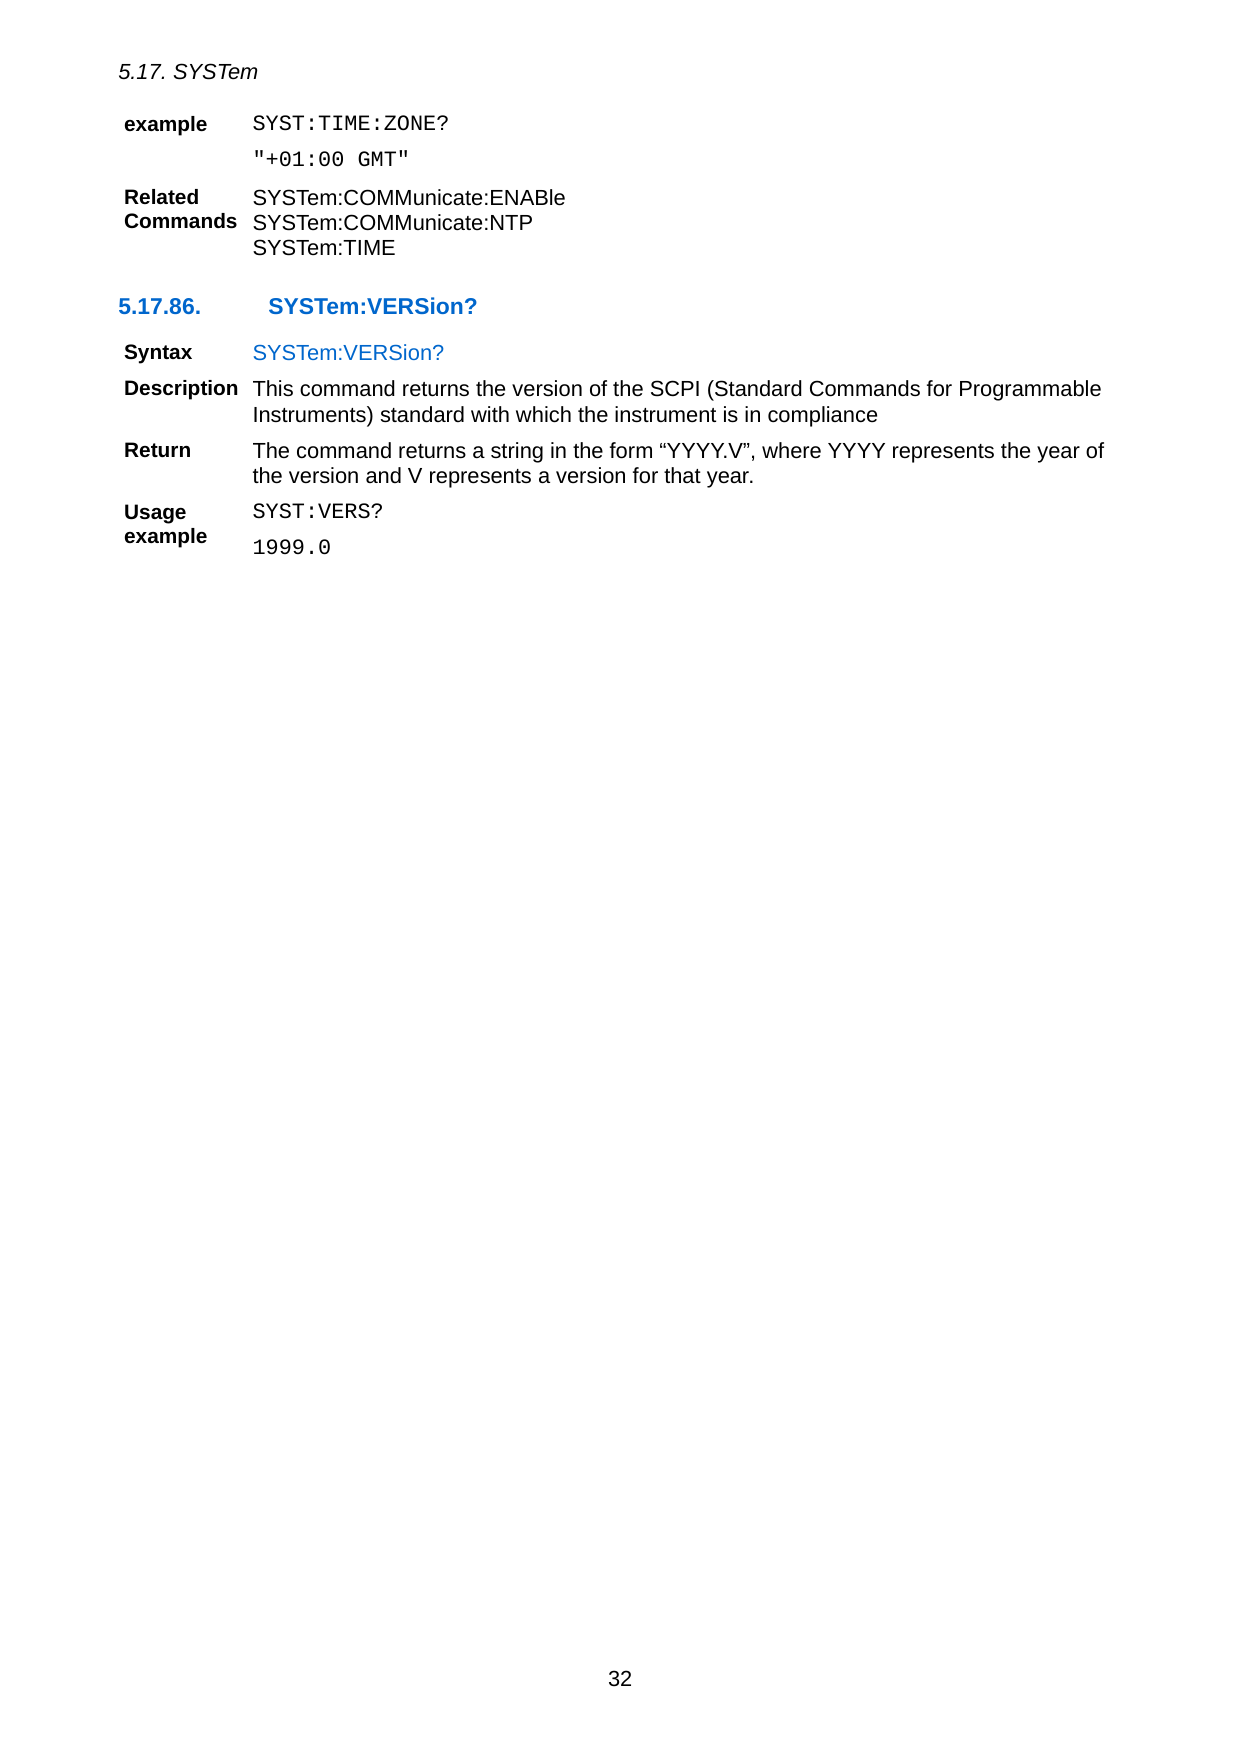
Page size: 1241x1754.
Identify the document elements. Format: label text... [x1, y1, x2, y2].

table_header SYSTem:VERSion? [247, 334, 1122, 371]
table_cell example [118, 106, 247, 179]
table_cell Related Commands [118, 179, 247, 266]
table_cell SYST:VERS? 1999.0 [247, 494, 1122, 567]
table_cell SYSTem:COMMunicate:ENABle SYSTem:COMMunicate:NTP SYSTem:TIME [247, 179, 1122, 266]
table_cell Description [118, 371, 247, 432]
table_cell SYST:TIME:ZONE? "+01:00 GMT" [247, 106, 1122, 179]
table_cell Usage example [118, 494, 247, 567]
table_header Syntax [118, 334, 247, 371]
table_cell Return [118, 433, 247, 494]
subtitle SYSTem:VERSion? [118, 293, 1122, 319]
table_cell The command returns a string in the form “YYYY.V”, where YYYY represents the year of the version and V represents a version for that year. [247, 433, 1122, 494]
table_cell This command returns the version of the SCPI (Standard Commands for Programmable Instruments) standard with which the instrument is in compliance [247, 371, 1122, 432]
